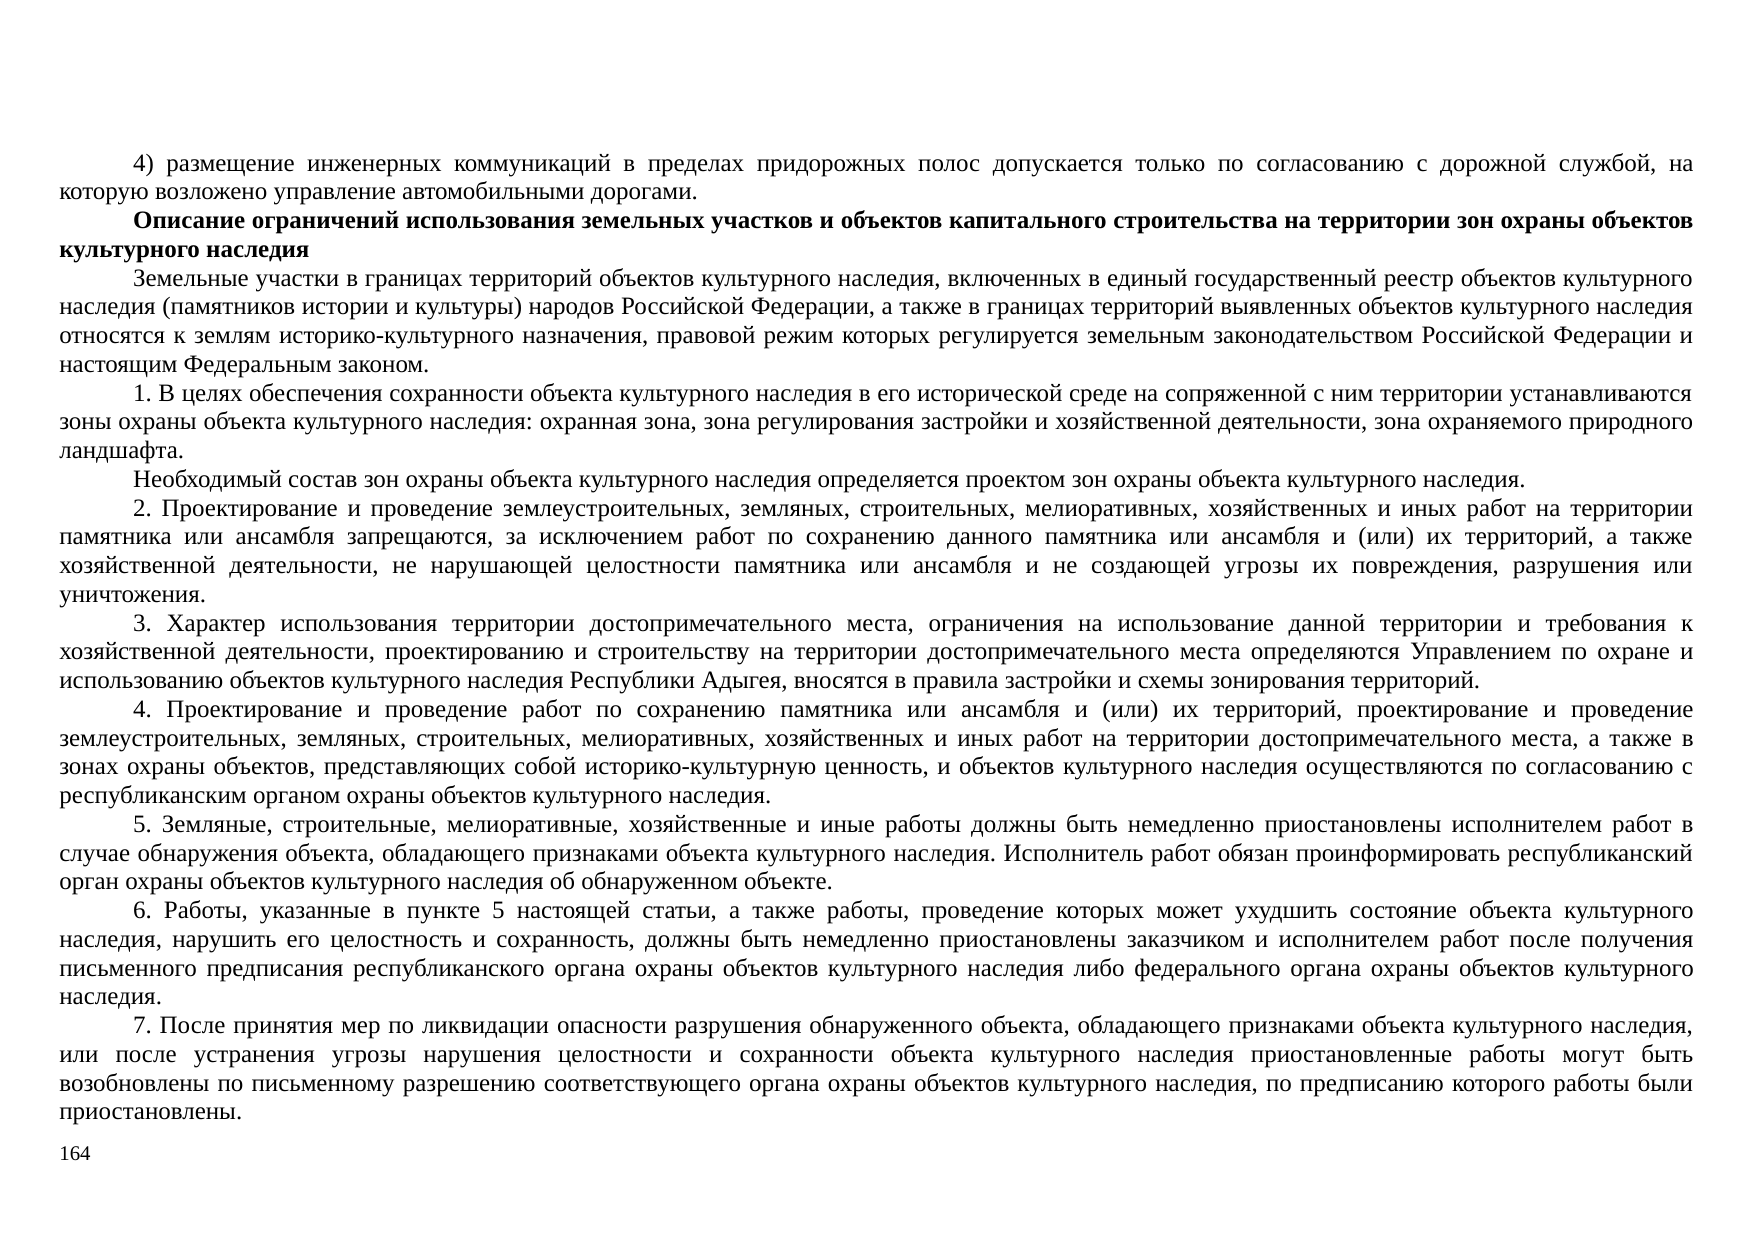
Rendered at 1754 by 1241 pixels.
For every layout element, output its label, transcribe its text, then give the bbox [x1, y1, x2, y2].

text Земельные участки в границах территорий объектов культурного наследия, включенных в единый государственный реестр объектов культурного наследия (памятников истории и культуры) народов Российской Федерации, а также в границах территорий выявленных объектов культурного наследия относятся к землям историко-культурного назначения, правовой режим которых регулируется земельным законодательством Российской Федерации и настоящим Федеральным законом. [59, 263, 1695, 378]
text 6. Работы, указанные в пункте 5 настоящей статьи, а также работы, проведение которых может ухудшить состояние объекта культурного наследия, нарушить его целостность и сохранность, должны быть немедленно приостановлены заказчиком и исполнителем работ после получения письменного предписания республиканского органа охраны объектов культурного наследия либо федерального органа охраны объектов культурного наследия. [59, 895, 1695, 1010]
text Необходимый состав зон охраны объекта культурного наследия определяется проектом зон охраны объекта культурного наследия. [59, 464, 1695, 493]
text 1. В целях обеспечения сохранности объекта культурного наследия в его исторической среде на сопряженной с ним территории устанавливаются зоны охраны объекта культурного наследия: охранная зона, зона регулирования застройки и хозяйственной деятельности, зона охраняемого природного ландшафта. [59, 378, 1695, 464]
text 5. Земляные, строительные, мелиоративные, хозяйственные и иные работы должны быть немедленно приостановлены исполнителем работ в случае обнаружения объекта, обладающего признаками объекта культурного наследия. Исполнитель работ обязан проинформировать республиканский орган охраны объектов культурного наследия об обнаруженном объекте. [59, 809, 1695, 895]
text 4) размещение инженерных коммуникаций в пределах придорожных полос допускается только по согласованию с дорожной службой, на которую возложено управление автомобильными дорогами. [59, 148, 1695, 205]
text Описание ограничений использования земельных участков и объектов капитального строительства на территории зон охраны объектов культурного наследия [59, 205, 1695, 263]
text 7. После принятия мер по ликвидации опасности разрушения обнаруженного объекта, обладающего признаками объекта культурного наследия, или после устранения угрозы нарушения целостности и сохранности объекта культурного наследия приостановленные работы могут быть возобновлены по письменному разрешению соответствующего органа охраны объектов культурного наследия, по предписанию которого работы были приостановлены. [59, 1010, 1695, 1125]
text 4. Проектирование и проведение работ по сохранению памятника или ансамбля и (или) их территорий, проектирование и проведение землеустроительных, земляных, строительных, мелиоративных, хозяйственных и иных работ на территории достопримечательного места, а также в зонах охраны объектов, представляющих собой историко-культурную ценность, и объектов культурного наследия осуществляются по согласованию с республиканским органом охраны объектов культурного наследия. [59, 694, 1695, 809]
text 2. Проектирование и проведение землеустроительных, земляных, строительных, мелиоративных, хозяйственных и иных работ на территории памятника или ансамбля запрещаются, за исключением работ по сохранению данного памятника или ансамбля и (или) их территорий, а также хозяйственной деятельности, не нарушающей целостности памятника или ансамбля и не создающей угрозы их повреждения, разрушения или уничтожения. [59, 493, 1695, 608]
text 3. Характер использования территории достопримечательного места, ограничения на использование данной территории и требования к хозяйственной деятельности, проектированию и строительству на территории достопримечательного места определяются Управлением по охране и использованию объектов культурного наследия Республики Адыгея, вносятся в правила застройки и схемы зонирования территорий. [59, 608, 1695, 694]
